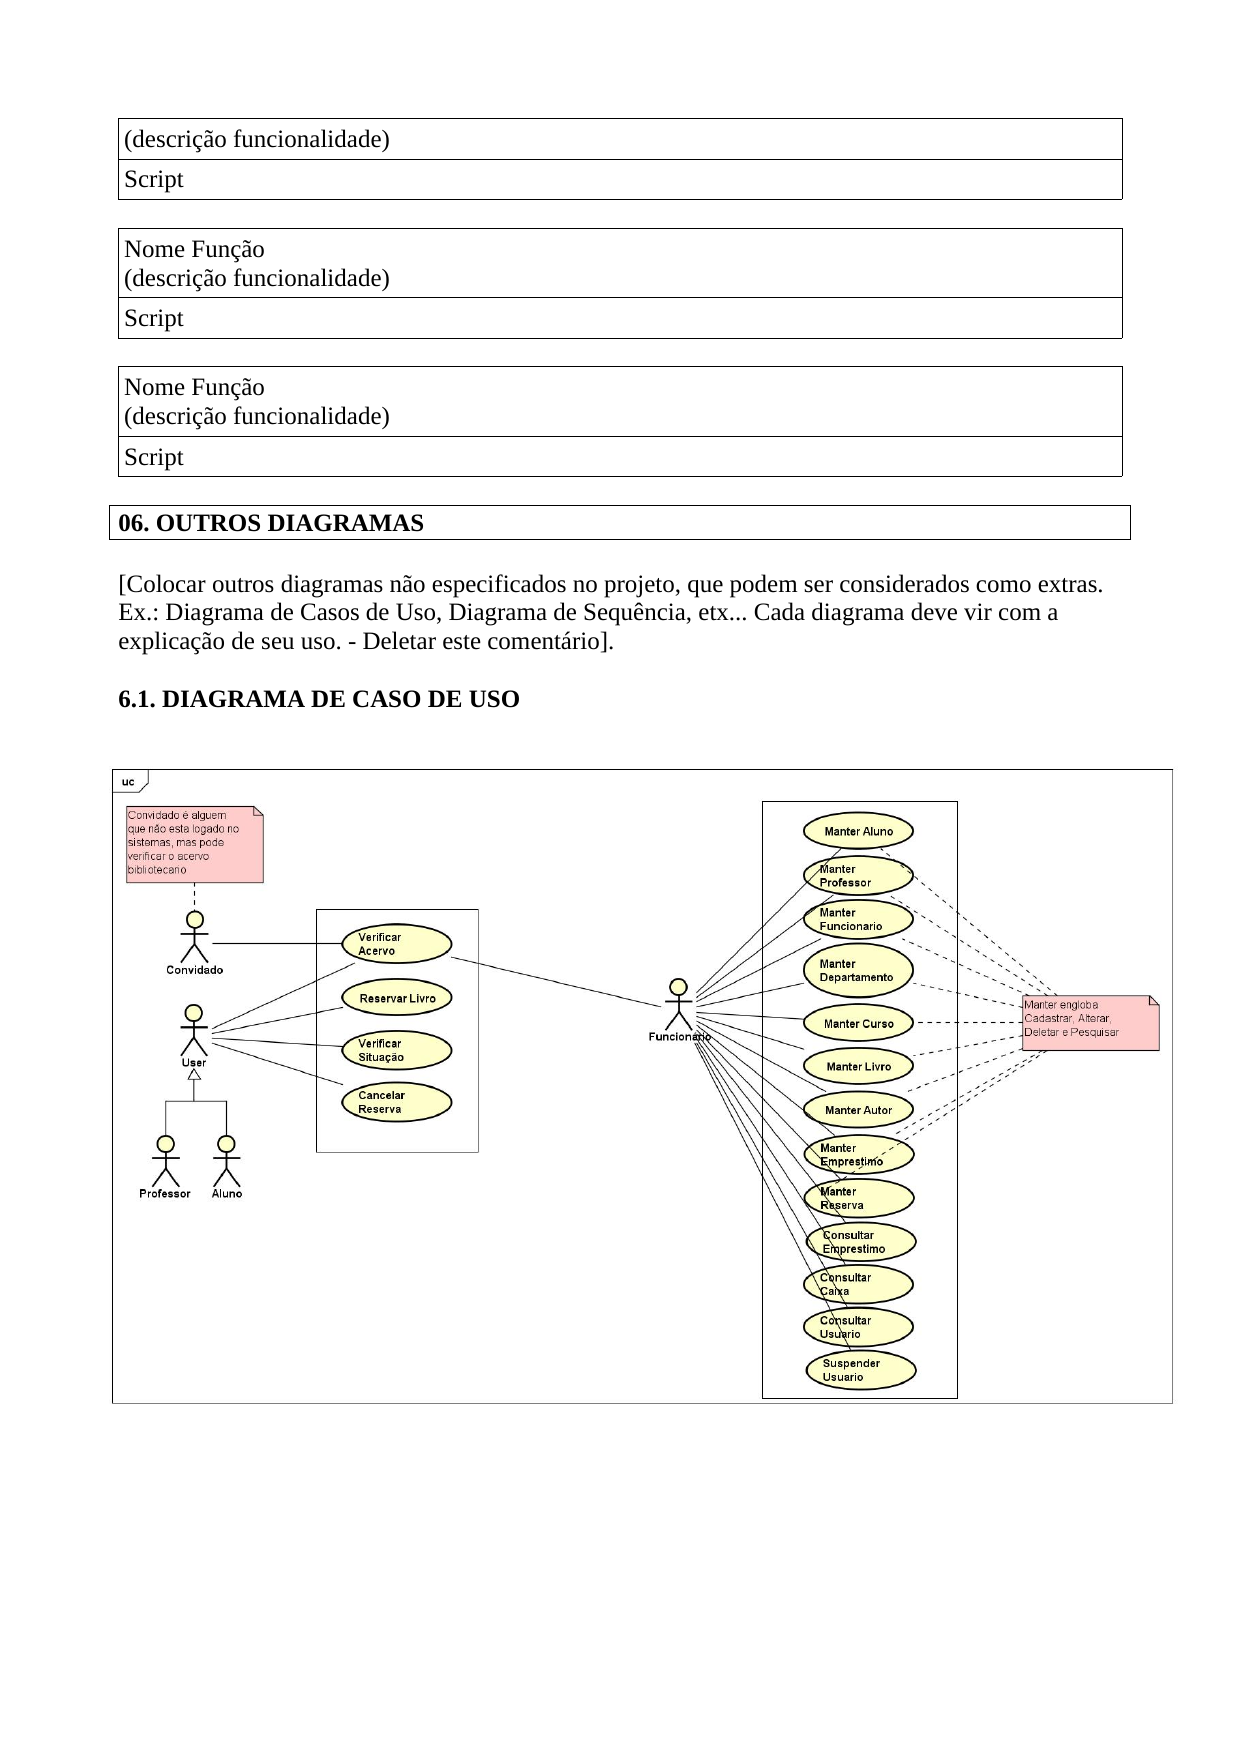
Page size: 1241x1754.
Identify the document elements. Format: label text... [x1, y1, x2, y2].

table_cell Script [119, 160, 1122, 199]
table_cell Script [119, 298, 1122, 337]
text 06. OUTROS DIAGRAMAS [110, 506, 1130, 539]
table_header Nome Função (descrição funcionalidade) [119, 229, 1122, 297]
text [Colocar outros diagramas não especificados no projeto, que podem ser considerados como extras. Ex.: Diagrama de Casos de Uso, Diagrama de Sequência, etx... Cada diagrama deve vir com a explicação de seu uso. - Deletar este comentário]. [118, 569, 1122, 655]
table_header Nome Função (descrição funcionalidade) [119, 367, 1122, 436]
table_header (descrição funcionalidade) [119, 119, 1122, 158]
table_cell Script [119, 437, 1122, 476]
picture [103, 760, 1181, 1412]
text 6.1. DIAGRAMA DE CASO DE USO [118, 684, 1122, 712]
